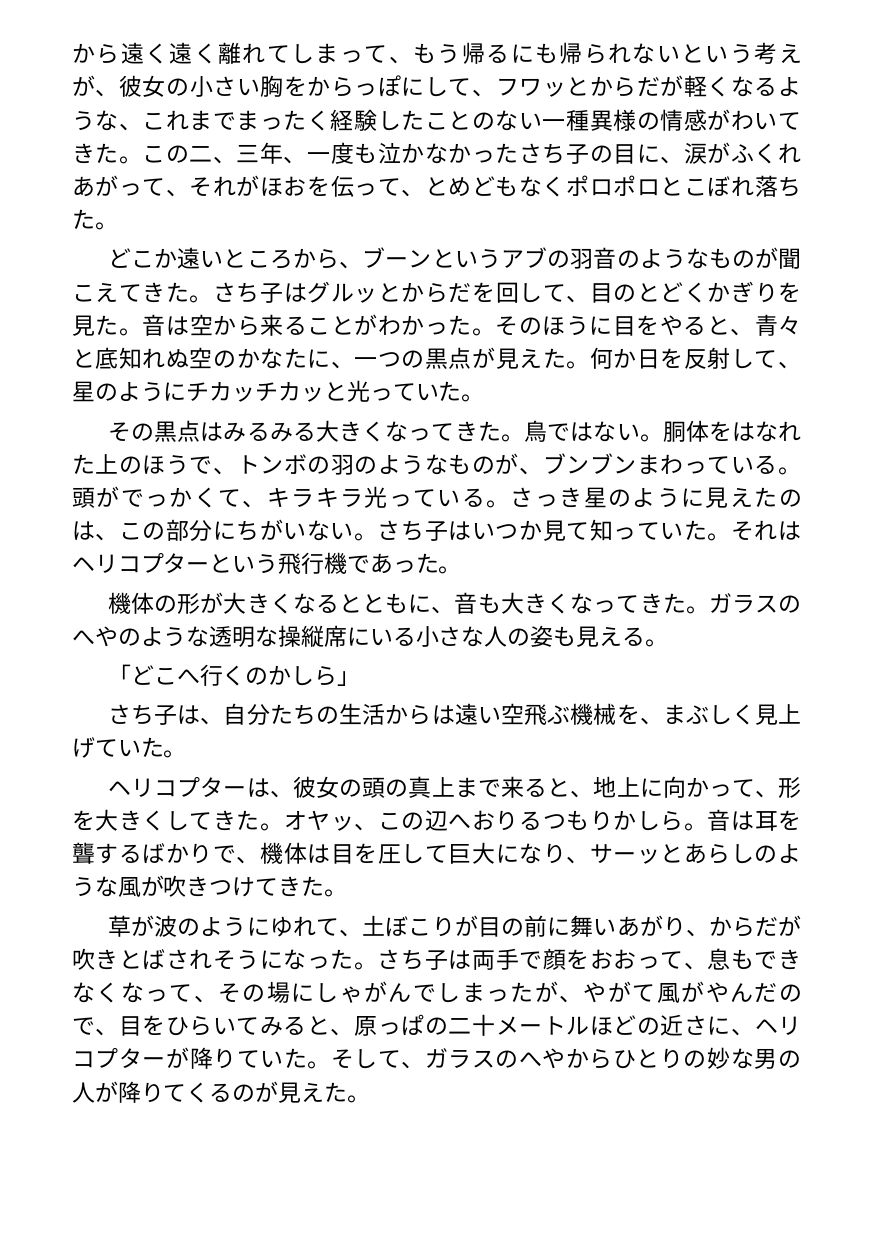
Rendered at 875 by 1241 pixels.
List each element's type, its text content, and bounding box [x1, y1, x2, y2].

text その黒点はみるみる大きくなってきた。鳥ではない。胴体をはなれた上のほうで、トンボの羽のようなものが、ブンブンまわっている。頭がでっかくて、キラキラ光っている。さっき星のように見えたのは、この部分にちがいない。さち子はいつか見て知っていた。それはヘリコプターという飛行機であった。 [72, 413, 802, 579]
text から遠く遠く離れてしまって、もう帰るにも帰られないという考えが、彼女の小さい胸をからっぽにして、フワッとからだが軽くなるような、これまでまったく経験したことのない一種異様の情感がわいてきた。この二、三年、一度も泣かなかったさち子の目に、涙がふくれあがって、それがほおを伝って、とめどもなくポロポロとこぼれ落ちた。 [72, 36, 802, 235]
text 機体の形が大きくなるとともに、音も大きくなってきた。ガラスのへやのような透明な操縦席にいる小さな人の姿も見える。 [72, 586, 802, 652]
text どこか遠いところから、ブーンというアブの羽音のようなものが聞こえてきた。さち子はグルッとからだを回して、目のとどくかぎりを見た。音は空から来ることがわかった。そのほうに目をやると、青々と底知れぬ空のかなたに、一つの黒点が見えた。何か日を反射して、星のようにチカッチカッと光っていた。 [72, 241, 802, 407]
text さち子は、自分たちの生活からは遠い空飛ぶ機械を、まぶしく見上げていた。 [72, 697, 802, 763]
text 「どこへ行くのかしら」 [72, 658, 802, 691]
text ヘリコプターは、彼女の頭の真上まで来ると、地上に向かって、形を大きくしてきた。オヤッ、この辺へおりるつもりかしら。音は耳を聾するばかりで、機体は目を圧して巨大になり、サーッとあらしのような風が吹きつけてきた。 [72, 769, 802, 902]
text 草が波のようにゆれて、土ぼこりが目の前に舞いあがり、からだが吹きとばされそうになった。さち子は両手で顔をおおって、息もできなくなって、その場にしゃがんでしまったが、やがて風がやんだので、目をひらいてみると、原っぱの二十メートルほどの近さに、ヘリコプターが降りていた。そして、ガラスのへやからひとりの妙な男の人が降りてくるのが見えた。 [72, 908, 802, 1108]
